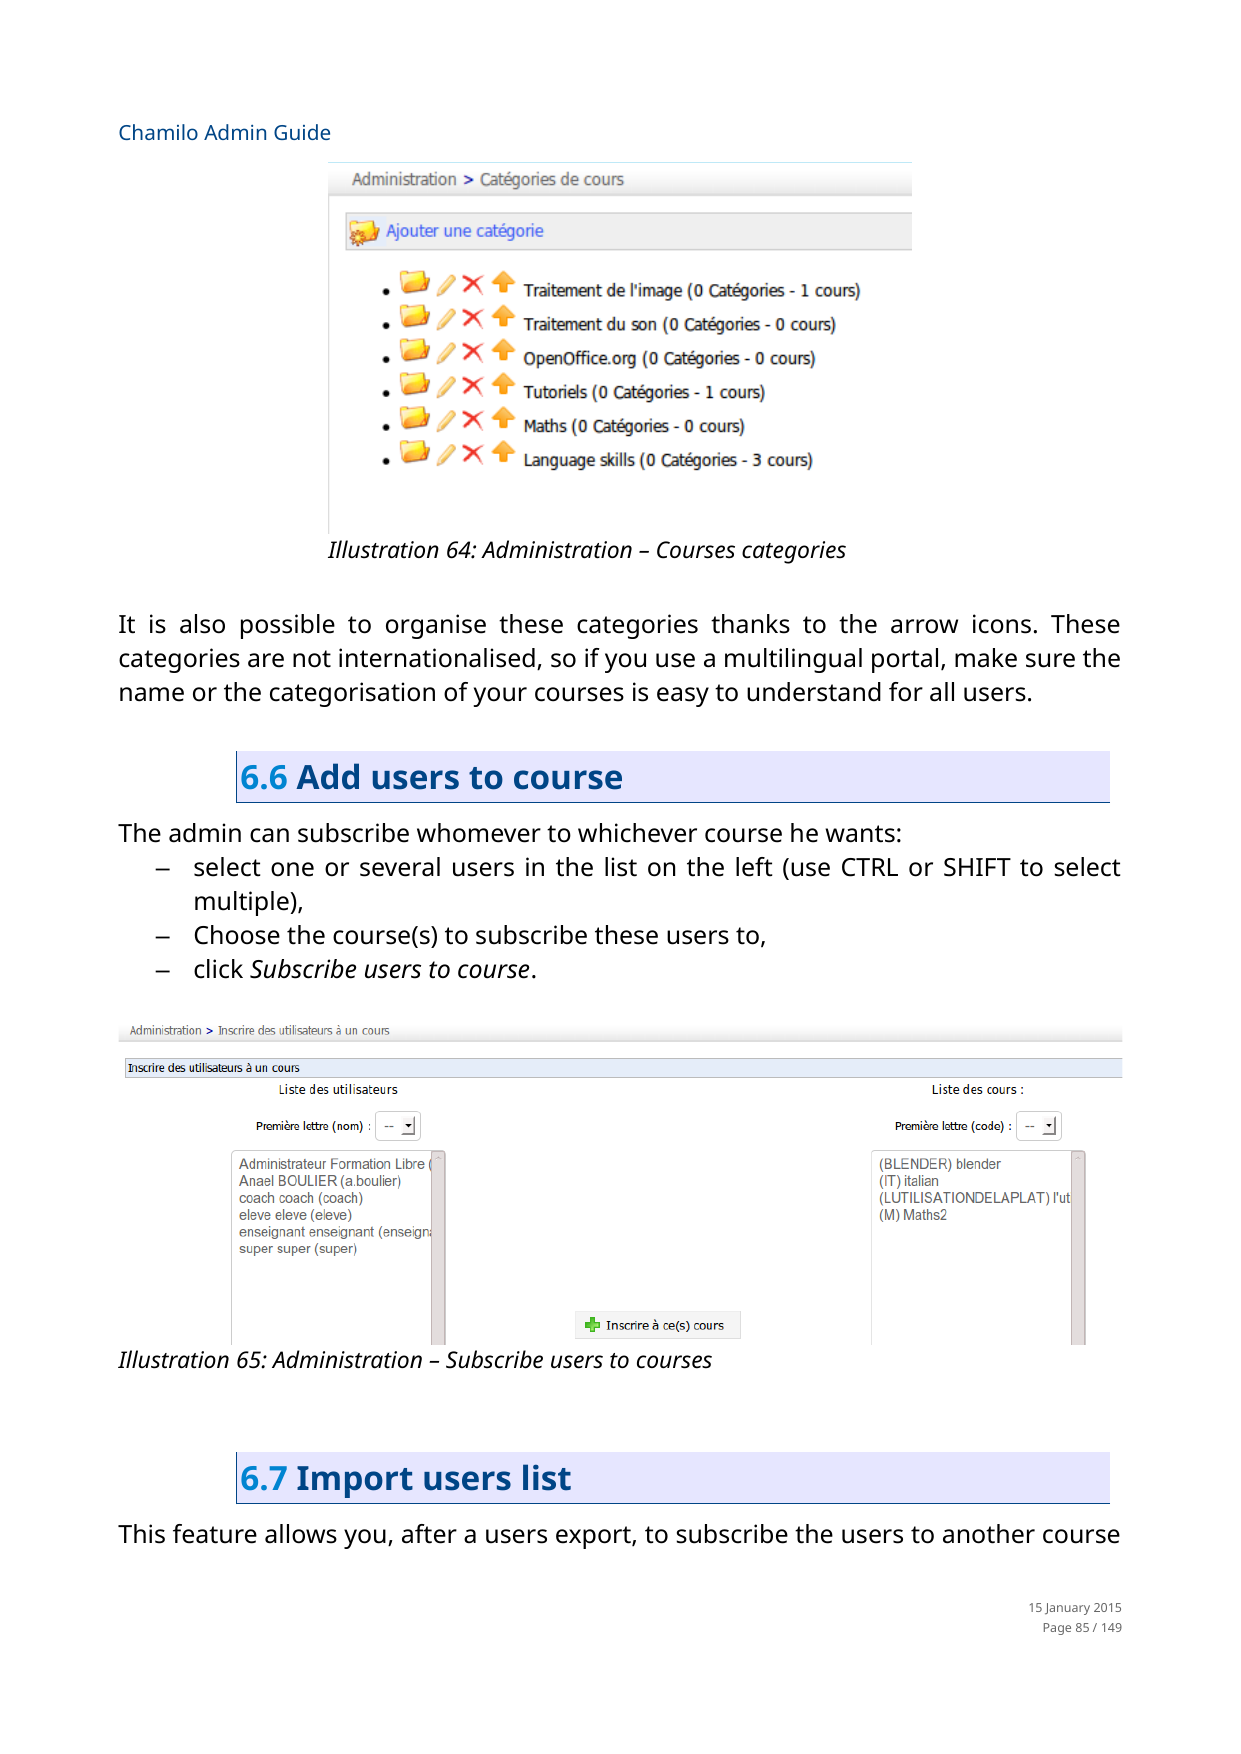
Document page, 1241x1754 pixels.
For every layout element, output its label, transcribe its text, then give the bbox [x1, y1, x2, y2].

subtitle Add users to course [237, 751, 1110, 802]
subtitle Import users list [237, 1452, 1110, 1503]
picture [118, 1019, 1123, 1345]
text This feature allows you, after a users export, to subscribe the users to another course [118, 1517, 1122, 1551]
list click Subscribe users to course. [156, 952, 1122, 986]
text Illustration 64: Administration – Courses categories [328, 534, 912, 565]
list select one or several users in the list on the left (use CTRL or SHIFT to select multiple), [156, 850, 1122, 918]
picture [328, 162, 912, 534]
text The admin can subscribe whomever to whichever course he wants: [118, 816, 1122, 850]
text It is also possible to organise these categories thanks to the arrow icons. These categories are not internationalised, so if you use a multilingual portal, make sure the name or the categorisation of your courses is easy to understand for all users. [118, 606, 1122, 709]
list Choose the course(s) to subscribe these users to, [156, 918, 1122, 952]
text Illustration 65: Administration – Subscribe users to courses [118, 1345, 1122, 1375]
